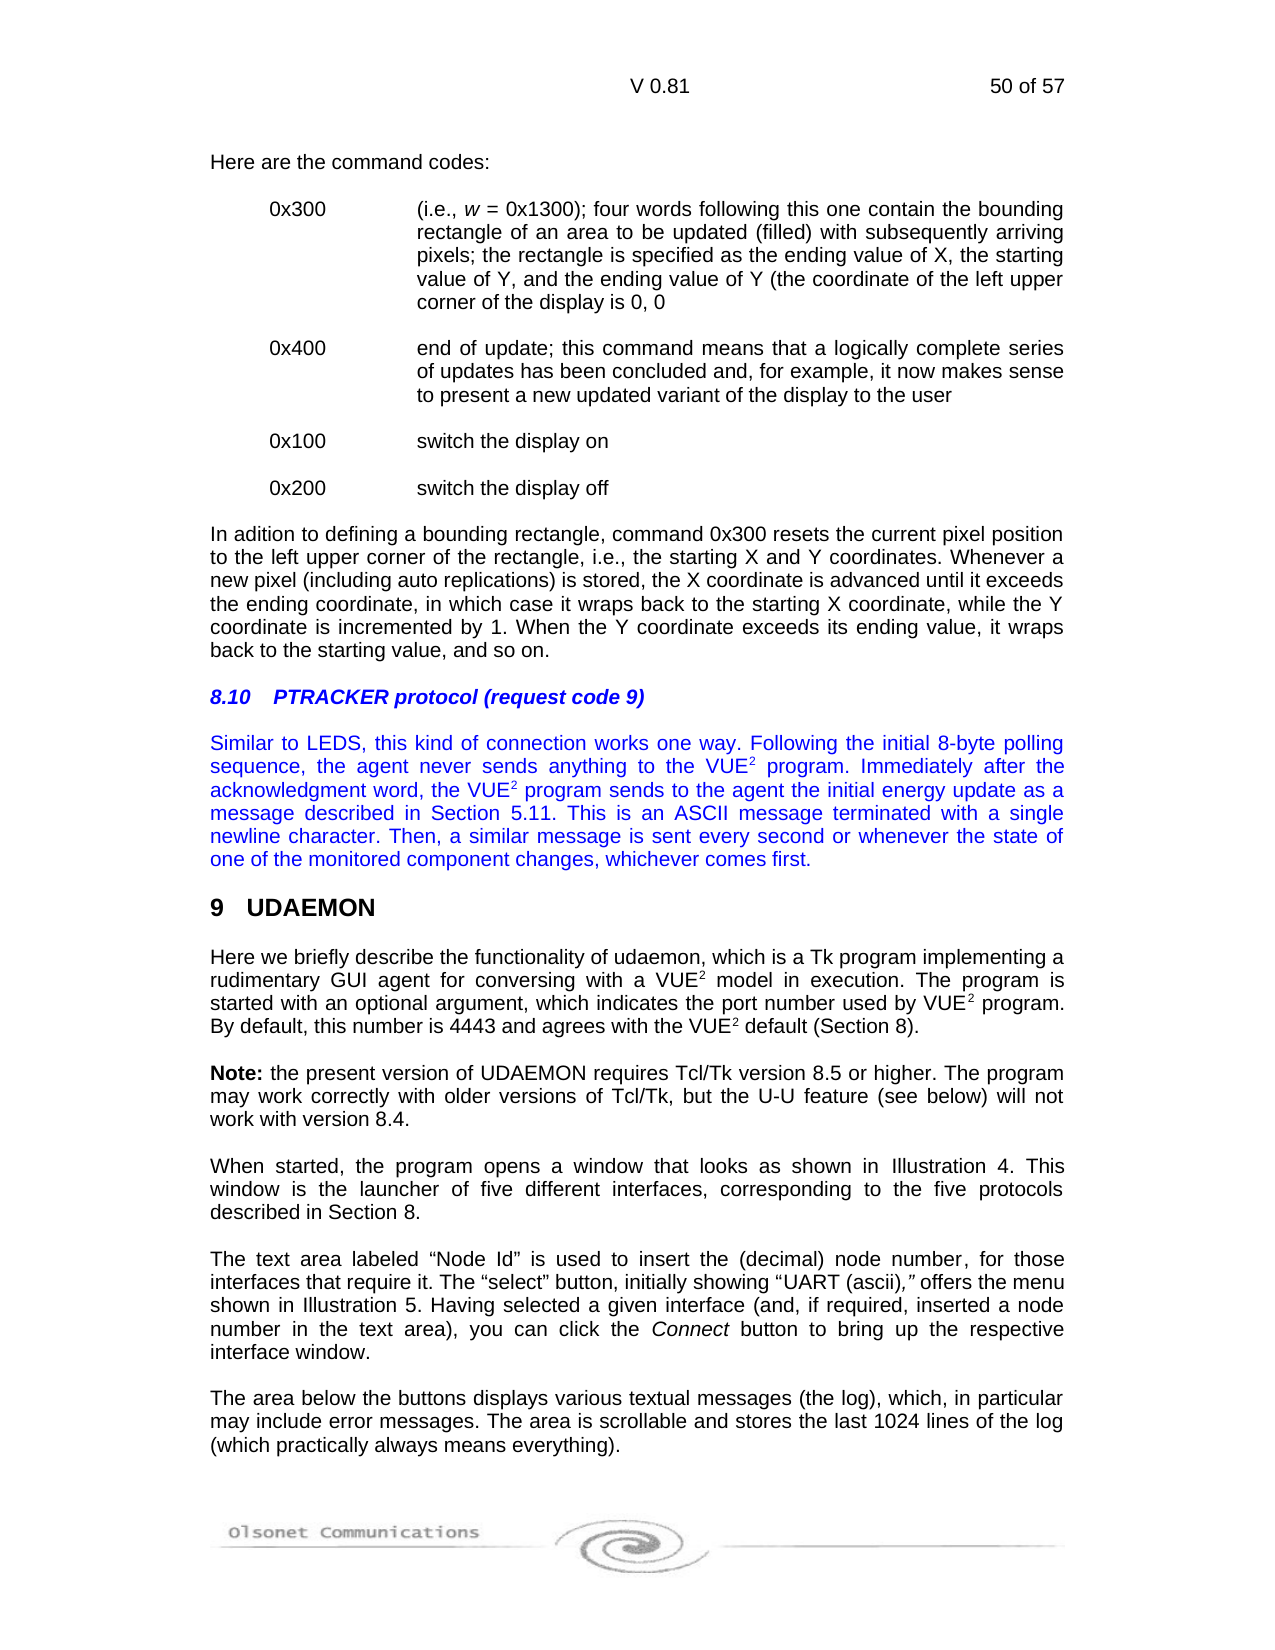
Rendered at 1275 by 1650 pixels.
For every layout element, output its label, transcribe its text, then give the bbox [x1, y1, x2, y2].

text The text area labeled “Node Id” is used to insert the (decimal) node number, for those interfaces that require it. The “select” button, initially showing “UART (ascii),” offers the menu shown in Illustration 5. Having selected a given interface (and, if required, inserted a node number in the text area), you can click the Connect button to bring up the respective interface window. [210, 1247, 1065, 1363]
text When started, the program opens a window that looks as shown in Illustration 4. This window is the launcher of five different interfaces, corresponding to the five protocols described in Section 8. [210, 1154, 1065, 1224]
text Here we briefly describe the functionality of udaemon, which is a Tk program implementing a rudimentary GUI agent for conversing with a VUE2 model in execution. The program is started with an optional argument, which indicates the port number used by VUE2 program. By default, this number is 4443 and agrees with the VUE2 default (Section 8). [210, 945, 1065, 1038]
subtitle UDAEMON [210, 894, 1065, 922]
text Here are the command codes: [210, 151, 1065, 174]
text In adition to defining a bounding rectangle, command 0x300 resets the current pixel position to the left upper corner of the rectangle, i.e., the starting X and Y coordinates. Whenever a new pixel (including auto replications) is stored, the X coordinate is advanced until it exceeds the ending coordinate, in which case it wraps back to the starting X coordinate, while the Y coordinate is incremented by 1. When the Y coordinate exceeds its ending value, it wraps back to the starting value, and so on. [210, 523, 1065, 662]
text 0x200 switch the display off [269, 476, 1065, 499]
text Note: the present version of UDAEMON requires Tcl/Tk version 8.5 or higher. The program may work correctly with older versions of Tcl/Tk, but the U-U feature (see below) will not work with version 8.4. [210, 1062, 1065, 1131]
text 0x100 switch the display on [269, 430, 1065, 453]
text The area below the buttons displays various textual messages (the log), which, in particular may include error messages. The area is scrollable and stores the last 1024 lines of the log (which practically always means everything). [210, 1387, 1065, 1456]
text 0x300 (i.e., w = 0x1300); four words following this one contain the bounding rectangle of an area to be updated (filled) with subsequently arriving pixels; the rectangle is specified as the ending value of X, the starting value of Y, and the ending value of Y (the coordinate of the left upper corner of the display is 0, 0 [269, 197, 1065, 313]
subtitle PTRACKER protocol (request code 9) [210, 685, 1065, 708]
picture [210, 1504, 1065, 1596]
text 0x400 end of update; this command means that a logically complete series of updates has been concluded and, for example, it now makes sense to present a new updated variant of the display to the user [269, 337, 1065, 406]
text Similar to LEDS, this kind of connection works one way. Following the initial 8-byte polling sequence, the agent never sends anything to the VUE2 program. Immediately after the acknowledgment word, the VUE2 program sends to the agent the initial energy update as a message described in Section 5.11. This is an ASCII message terminated with a single newline character. Then, a similar message is sent every second or whenever the state of one of the monitored component changes, whichever comes first. [210, 732, 1065, 871]
